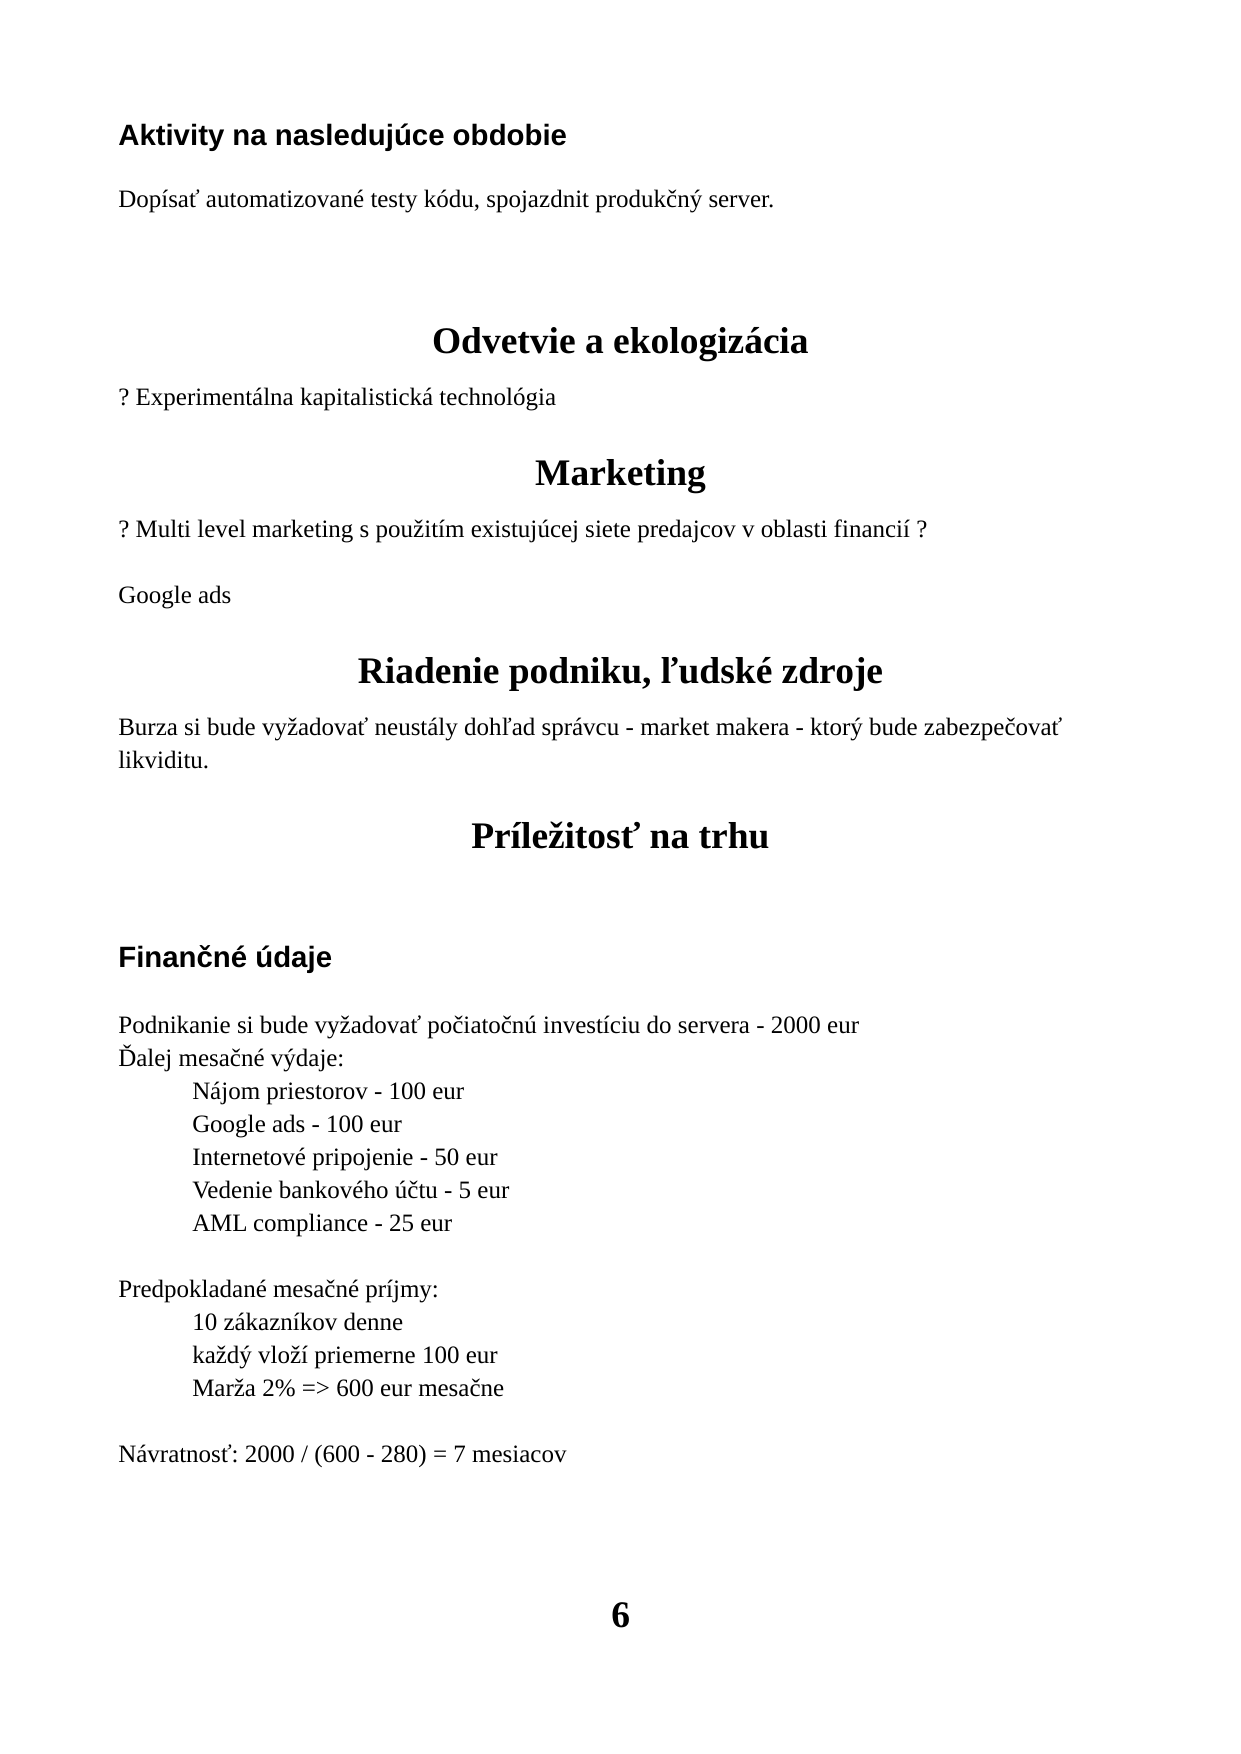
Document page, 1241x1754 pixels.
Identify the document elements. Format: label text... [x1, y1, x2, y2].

text ? Multi level marketing s použitím existujúcej siete predajcov v oblasti financií ? [118, 506, 1122, 543]
text Nájom priestorov - 100 eur [118, 1076, 1122, 1104]
text Marža 2% => 600 eur mesačne [118, 1373, 1122, 1402]
subtitle Finančné údaje [118, 940, 1122, 973]
text Burza si bude vyžadovať neustály dohľad správcu - market makera - ktorý bude zabezpečovať likviditu. [118, 704, 1122, 774]
text Google ads - 100 eur [118, 1109, 1122, 1137]
text každý vloží priemerne 100 eur [118, 1340, 1122, 1369]
subtitle Riadenie podniku, ľudské zdroje [118, 649, 1122, 692]
text ? Experimentálna kapitalistická technológia [118, 374, 1122, 411]
text Google ads [118, 562, 1122, 609]
text Dopísať automatizované testy kódu, spojazdnit produkčný server. [118, 164, 1122, 213]
text Predpokladané mesačné príjmy: [118, 1274, 1122, 1303]
text Vedenie bankového účtu - 5 eur [118, 1175, 1122, 1203]
text Návratnosť: 2000 / (600 - 280) = 7 mesiacov [118, 1439, 1122, 1468]
subtitle Odvetvie a ekologizácia [118, 319, 1122, 362]
subtitle Aktivity na nasledujúce obdobie [118, 118, 1122, 152]
text Internetové pripojenie - 50 eur [118, 1142, 1122, 1171]
text Ďalej mesačné výdaje: [118, 1043, 1122, 1071]
subtitle Marketing [118, 451, 1122, 494]
subtitle Príležitosť na trhu [118, 814, 1122, 857]
text 10 zákazníkov denne [118, 1307, 1122, 1336]
text AML compliance - 25 eur [118, 1208, 1122, 1237]
text Podnikanie si bude vyžadovať počiatočnú investíciu do servera - 2000 eur [118, 986, 1122, 1038]
